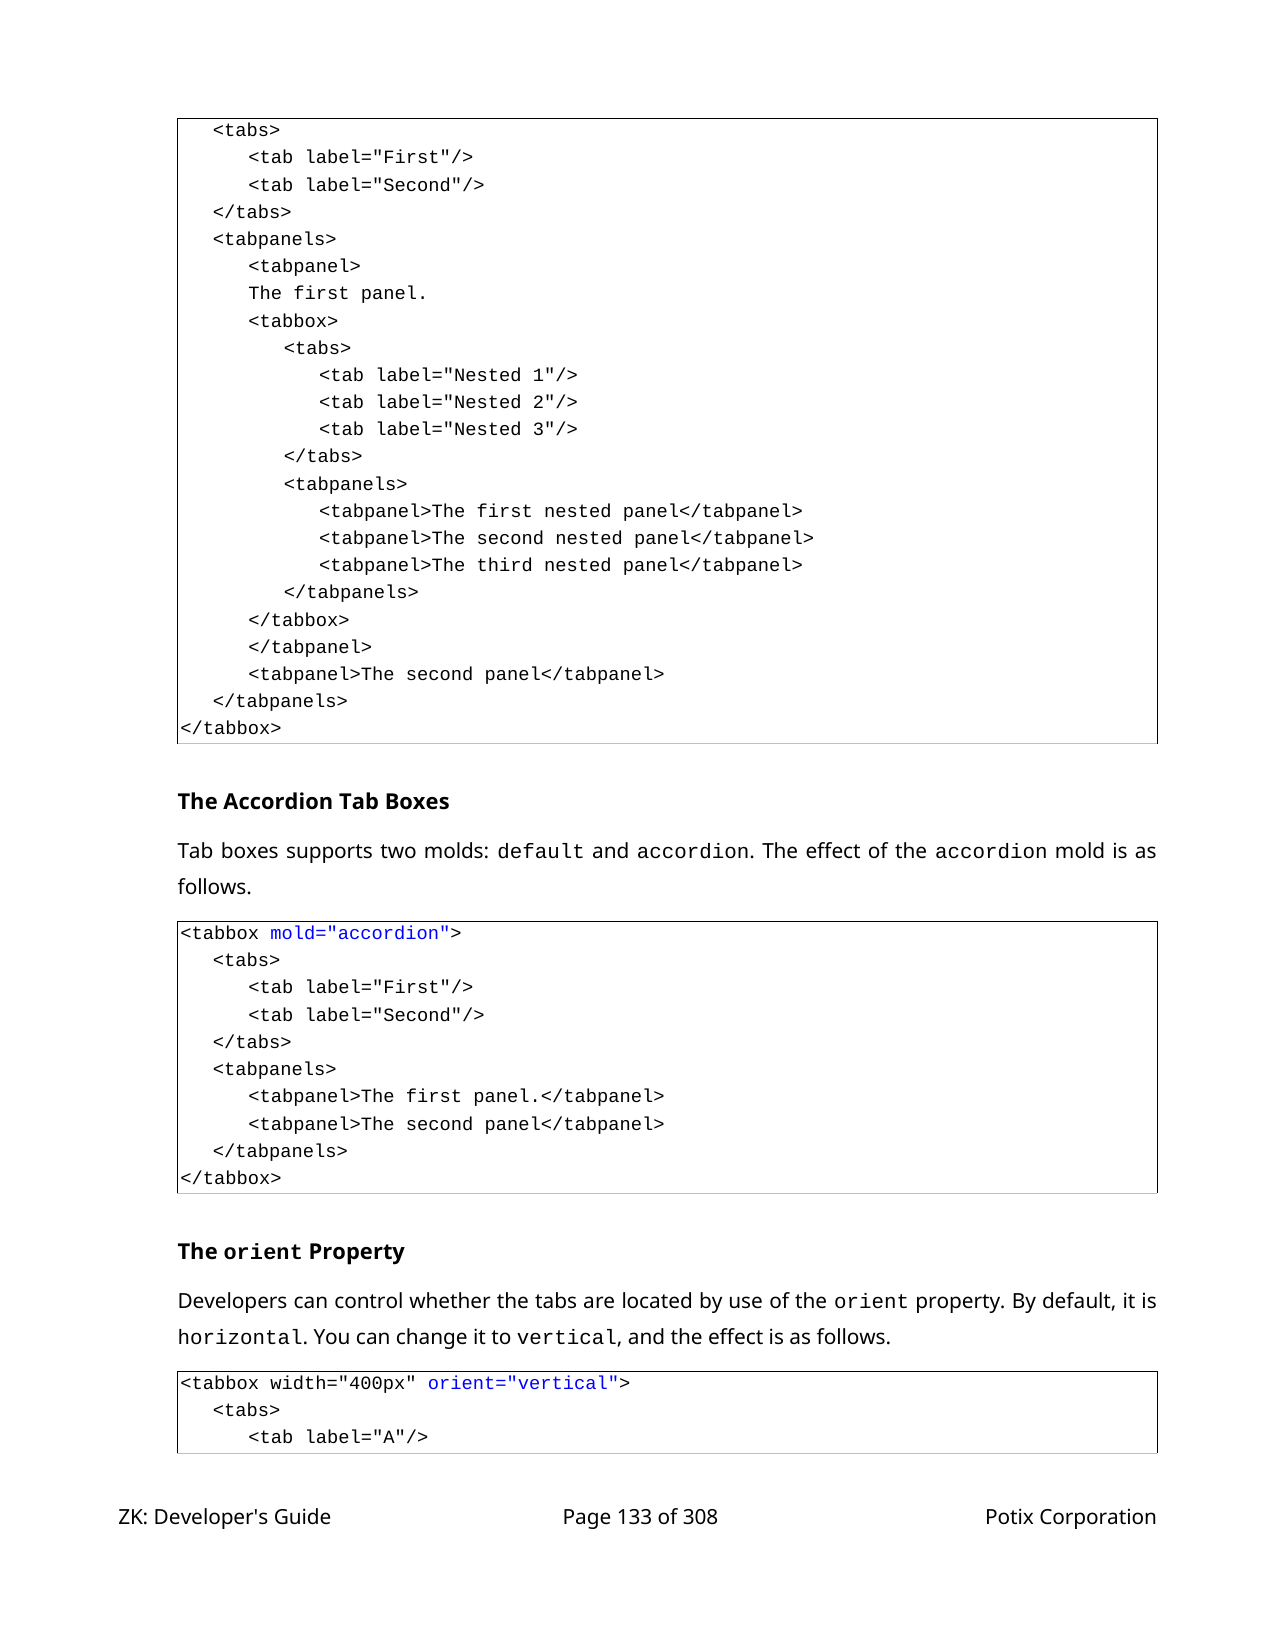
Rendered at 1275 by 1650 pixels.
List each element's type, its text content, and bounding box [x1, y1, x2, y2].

subtitle The orient Property [177, 1236, 1157, 1266]
text <tabpanel>The second nested panel</tabpanel> [178, 526, 1157, 550]
text <tab label="Nested 2"/> [178, 390, 1157, 414]
text <tab label="A"/> [178, 1425, 1157, 1453]
text <tabpanel>The first panel.</tabpanel> [178, 1084, 1157, 1108]
text <tabs> [178, 119, 1157, 142]
text <tab label="Second"/> [178, 1003, 1157, 1027]
text <tabs> [178, 336, 1157, 360]
text <tabpanel>The second panel</tabpanel> [178, 662, 1157, 686]
text <tabbox width="400px" orient="vertical"> [178, 1372, 1157, 1395]
text <tabbox> [178, 308, 1157, 333]
text The first panel. [178, 281, 1157, 306]
text <tabbox mold="accordion"> [178, 922, 1157, 945]
text <tabpanel> [178, 254, 1157, 278]
text <tabpanels> [178, 227, 1157, 251]
text <tabpanels> [178, 1057, 1157, 1081]
text <tabs> [178, 948, 1157, 972]
text Developers can control whether the tabs are located by use of the orient property. By default, it is horizontal. You can change it to vertical, and the effect is as follows. [177, 1286, 1157, 1350]
text <tab label="Nested 3"/> [178, 417, 1157, 441]
text <tab label="Nested 1"/> [178, 363, 1157, 387]
text <tabpanel>The first nested panel</tabpanel> [178, 499, 1157, 523]
text Tab boxes supports two molds: default and accordion. The effect of the accordion mold is as follows. [177, 837, 1157, 900]
text <tab label="First"/> [178, 145, 1157, 169]
text </tabbox> [178, 607, 1157, 632]
subtitle The Accordion Tab Boxes [177, 786, 1157, 816]
text <tabpanel>The third nested panel</tabpanel> [178, 553, 1157, 577]
text </tabbox> [178, 716, 1157, 743]
text <tab label="First"/> [178, 975, 1157, 1000]
text </tabs> [178, 200, 1157, 224]
text </tabs> [178, 444, 1157, 469]
text </tabbox> [178, 1166, 1157, 1193]
text </tabpanel> [178, 635, 1157, 659]
text <tabpanel>The second panel</tabpanel> [178, 1111, 1157, 1136]
text </tabs> [178, 1030, 1157, 1054]
text </tabpanels> [178, 1138, 1157, 1163]
text <tabpanels> [178, 472, 1157, 496]
text </tabpanels> [178, 689, 1157, 713]
text <tabs> [178, 1398, 1157, 1422]
text <tab label="Second"/> [178, 172, 1157, 197]
text </tabpanels> [178, 580, 1157, 604]
